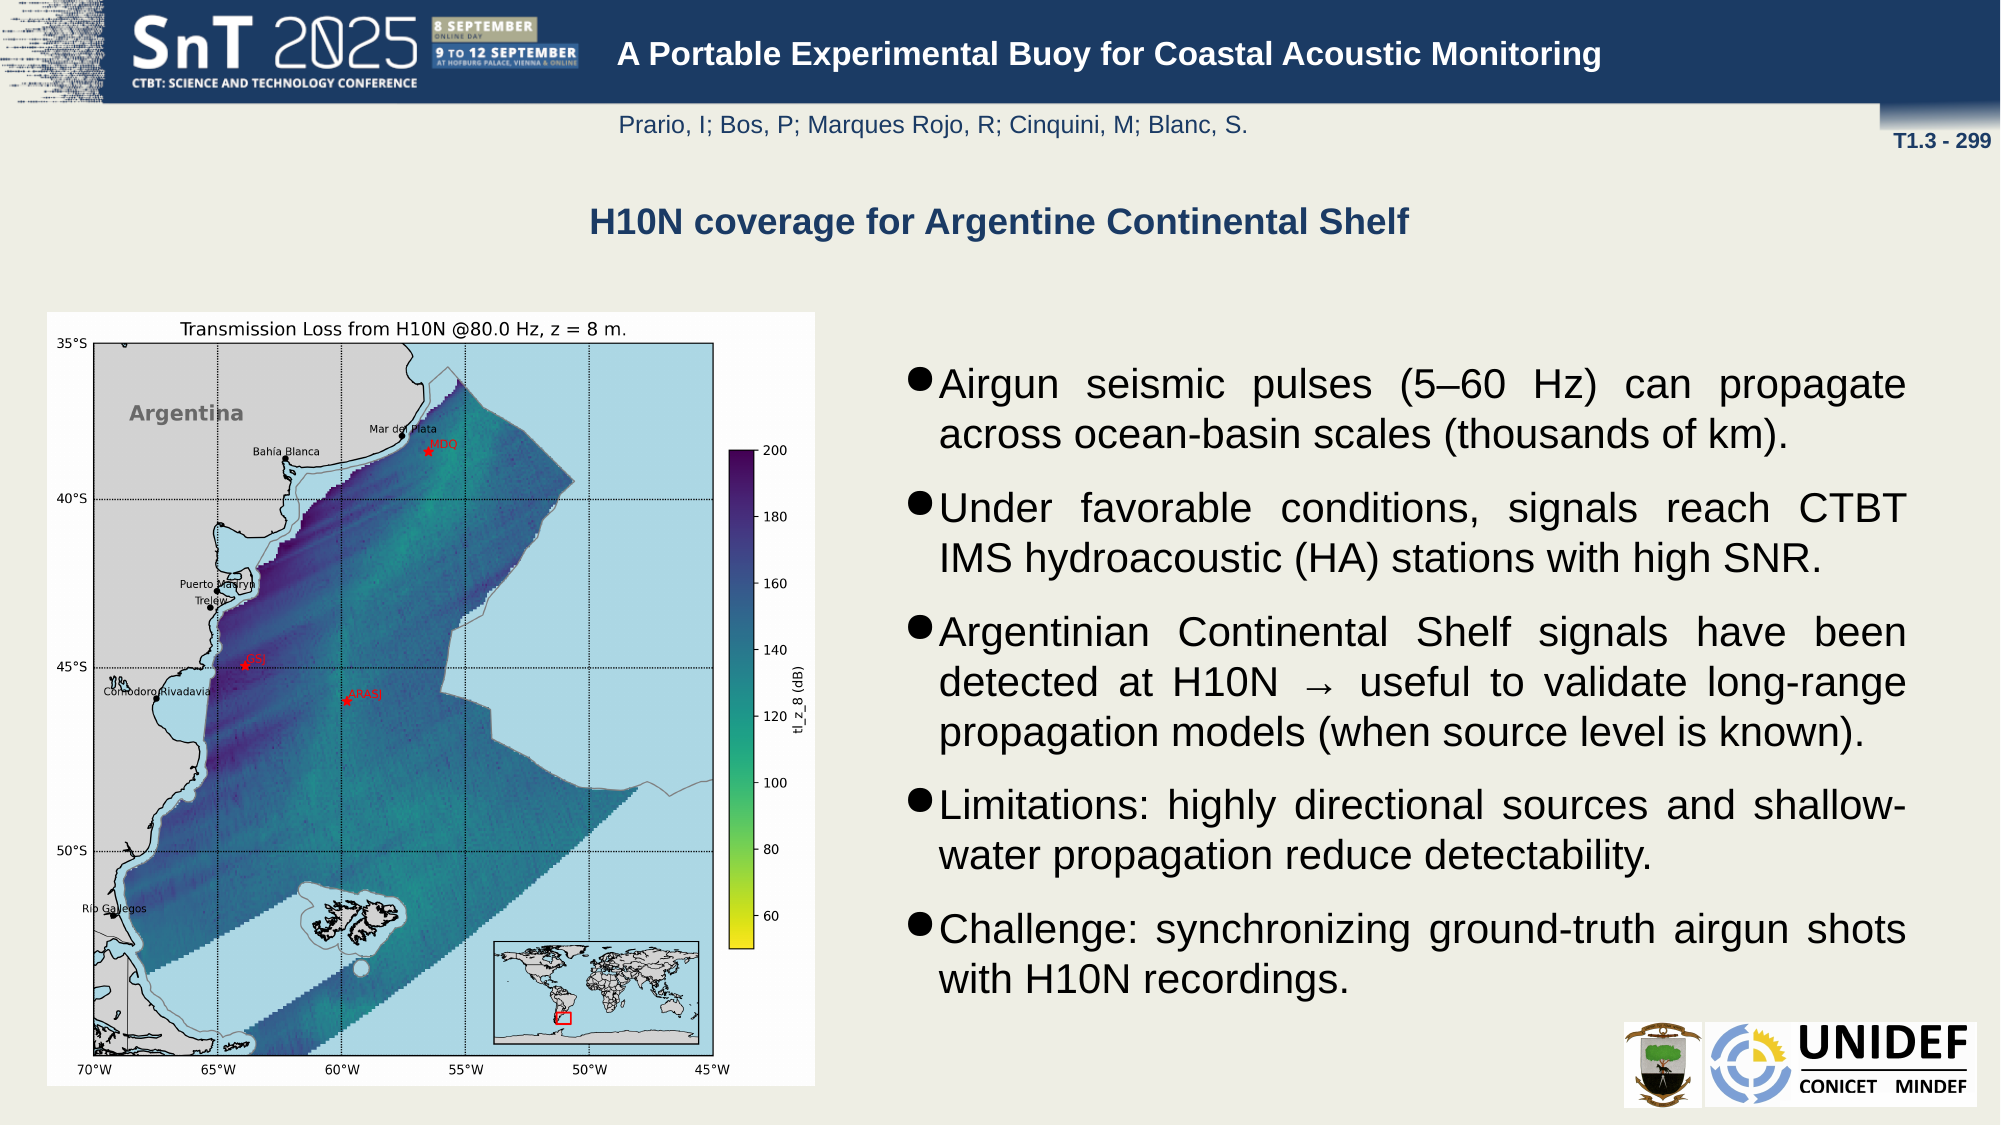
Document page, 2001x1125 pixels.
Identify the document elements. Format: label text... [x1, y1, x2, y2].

picture [0, 0, 2001, 1125]
text_box A Portable Experimental Buoy for Coastal Acoustic Monitoring [616, 11, 1869, 93]
text_box Airgun seismic pulses (5–60 Hz) can propagate across ocean-basin scales (thousands of km). Under favorable conditions, signals reach CTBT IMS hydroacoustic (HA) stations with high SNR. Argentinian Continental Shelf signals have been detected at H10N → useful to validate long-range propagation models (when source level is known). Limitations: highly directional sources and shallow-water propagation reduce detectability. Challenge: synchronizing ground-truth airgun shots with H10N recordings. [903, 356, 1908, 978]
text_box Prario, I; Bos, P; Marques Rojo, R; Cinquini, M; Blanc, S. [618, 108, 1869, 170]
text_box H10N coverage for Argentine Continental Shelf [26, 195, 1974, 250]
text_box T1.3 - 299 [1884, 0, 2000, 154]
